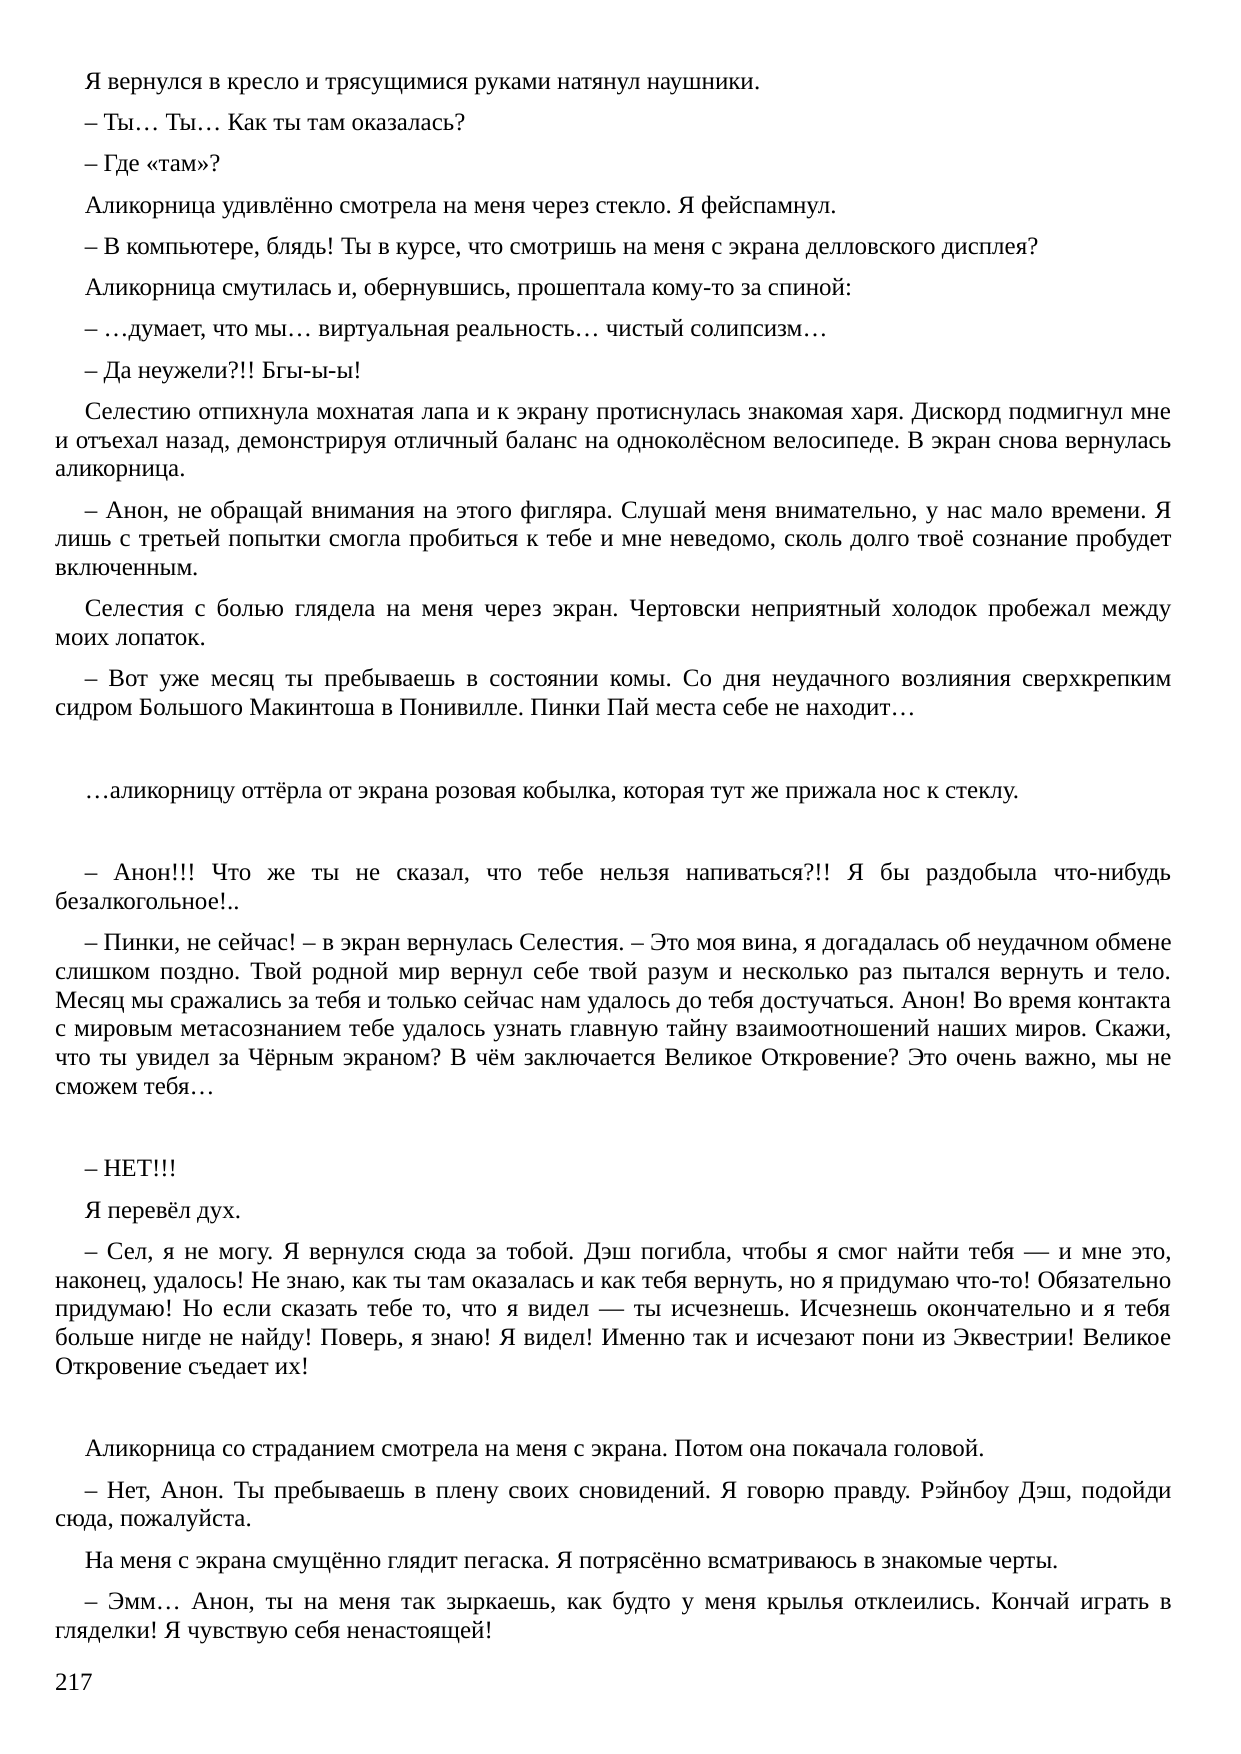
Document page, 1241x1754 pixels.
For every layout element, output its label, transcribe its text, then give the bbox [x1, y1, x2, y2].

text Аликорница удивлённо смотрела на меня через стекло. Я фейспамнул. [55, 190, 1173, 218]
text – Сел, я не могу. Я вернулся сюда за тобой. Дэш погибла, чтобы я смог найти тебя — и мне это, наконец, удалось! Не знаю, как ты там оказалась и как тебя вернуть, но я придумаю что-то! Обязательно придумаю! Но если сказать тебе то, что я видел — ты исчезнешь. Исчезнешь окончательно и я тебя больше нигде не найду! Поверь, я знаю! Я видел! Именно так и исчезают пони из Эквестрии! Великое Откровение съедает их! [55, 1236, 1173, 1380]
text Я вернулся в кресло и трясущимися руками натянул наушники. [55, 66, 1173, 95]
text – В компьютере, блядь! Ты в курсе, что смотришь на меня с экрана делловского дисплея? [55, 231, 1173, 260]
text – …думает, что мы… виртуальная реальность… чистый солипсизм… [55, 313, 1173, 342]
text Селестию отпихнула мохнатая лапа и к экрану протиснулась знакомая харя. Дискорд подмигнул мне и отъехал назад, демонстрируя отличный баланс на одноколёсном велосипеде. В экран снова вернулась аликорница. [55, 396, 1173, 482]
text На меня с экрана смущённо глядит пегаска. Я потрясённо всматриваюсь в знакомые черты. [55, 1545, 1173, 1573]
text – Пинки, не сейчас! – в экран вернулась Селестия. – Это моя вина, я догадалась об неудачном обмене слишком поздно. Твой родной мир вернул себе твой разум и несколько раз пытался вернуть и тело. Месяц мы сражались за тебя и только сейчас нам удалось до тебя достучаться. Анон! Во время контакта с мировым метасознанием тебе удалось узнать главную тайну взаимоотношений наших миров. Скажи, что ты увидел за Чёрным экраном? В чём заключается Великое Откровение? Это очень важно, мы не сможем тебя… [55, 927, 1173, 1100]
text – Ты… Ты… Как ты там оказалась? [55, 107, 1173, 136]
text – Где «там»? [55, 148, 1173, 177]
text – Нет, Анон. Ты пребываешь в плену своих сновидений. Я говорю правду. Рэйнбоу Дэш, подойди сюда, пожалуйста. [55, 1475, 1173, 1532]
text Селестия с болью глядела на меня через экран. Чертовски неприятный холодок пробежал между моих лопаток. [55, 593, 1173, 651]
text Я перевёл дух. [55, 1195, 1173, 1223]
text – Эмм… Анон, ты на меня так зыркаешь, как будто у меня крылья отклеились. Кончай играть в гляделки! Я чувствую себя ненастоящей! [55, 1586, 1173, 1643]
text – Анон!!! Что же ты не сказал, что тебе нельзя напиваться?!! Я бы раздобыла что-нибудь безалкогольное!.. [55, 857, 1173, 915]
text – Анон, не обращай внимания на этого фигляра. Слушай меня внимательно, у нас мало времени. Я лишь с третьей попытки смогла пробиться к тебе и мне неведомо, сколь долго твоё сознание пробудет включенным. [55, 495, 1173, 581]
text – НЕТ!!! [55, 1153, 1173, 1182]
text Аликорница со страданием смотрела на меня с экрана. Потом она покачала головой. [55, 1433, 1173, 1462]
text Аликорница смутилась и, обернувшись, прошептала кому-то за спиной: [55, 272, 1173, 301]
text …аликорницу оттёрла от экрана розовая кобылка, которая тут же прижала нос к стеклу. [55, 775, 1173, 803]
text – Вот уже месяц ты пребываешь в состоянии комы. Со дня неудачного возлияния сверхкрепким сидром Большого Макинтоша в Понивилле. Пинки Пай места себе не находит… [55, 663, 1173, 721]
text – Да неужели?!! Бгы-ы-ы! [55, 355, 1173, 383]
